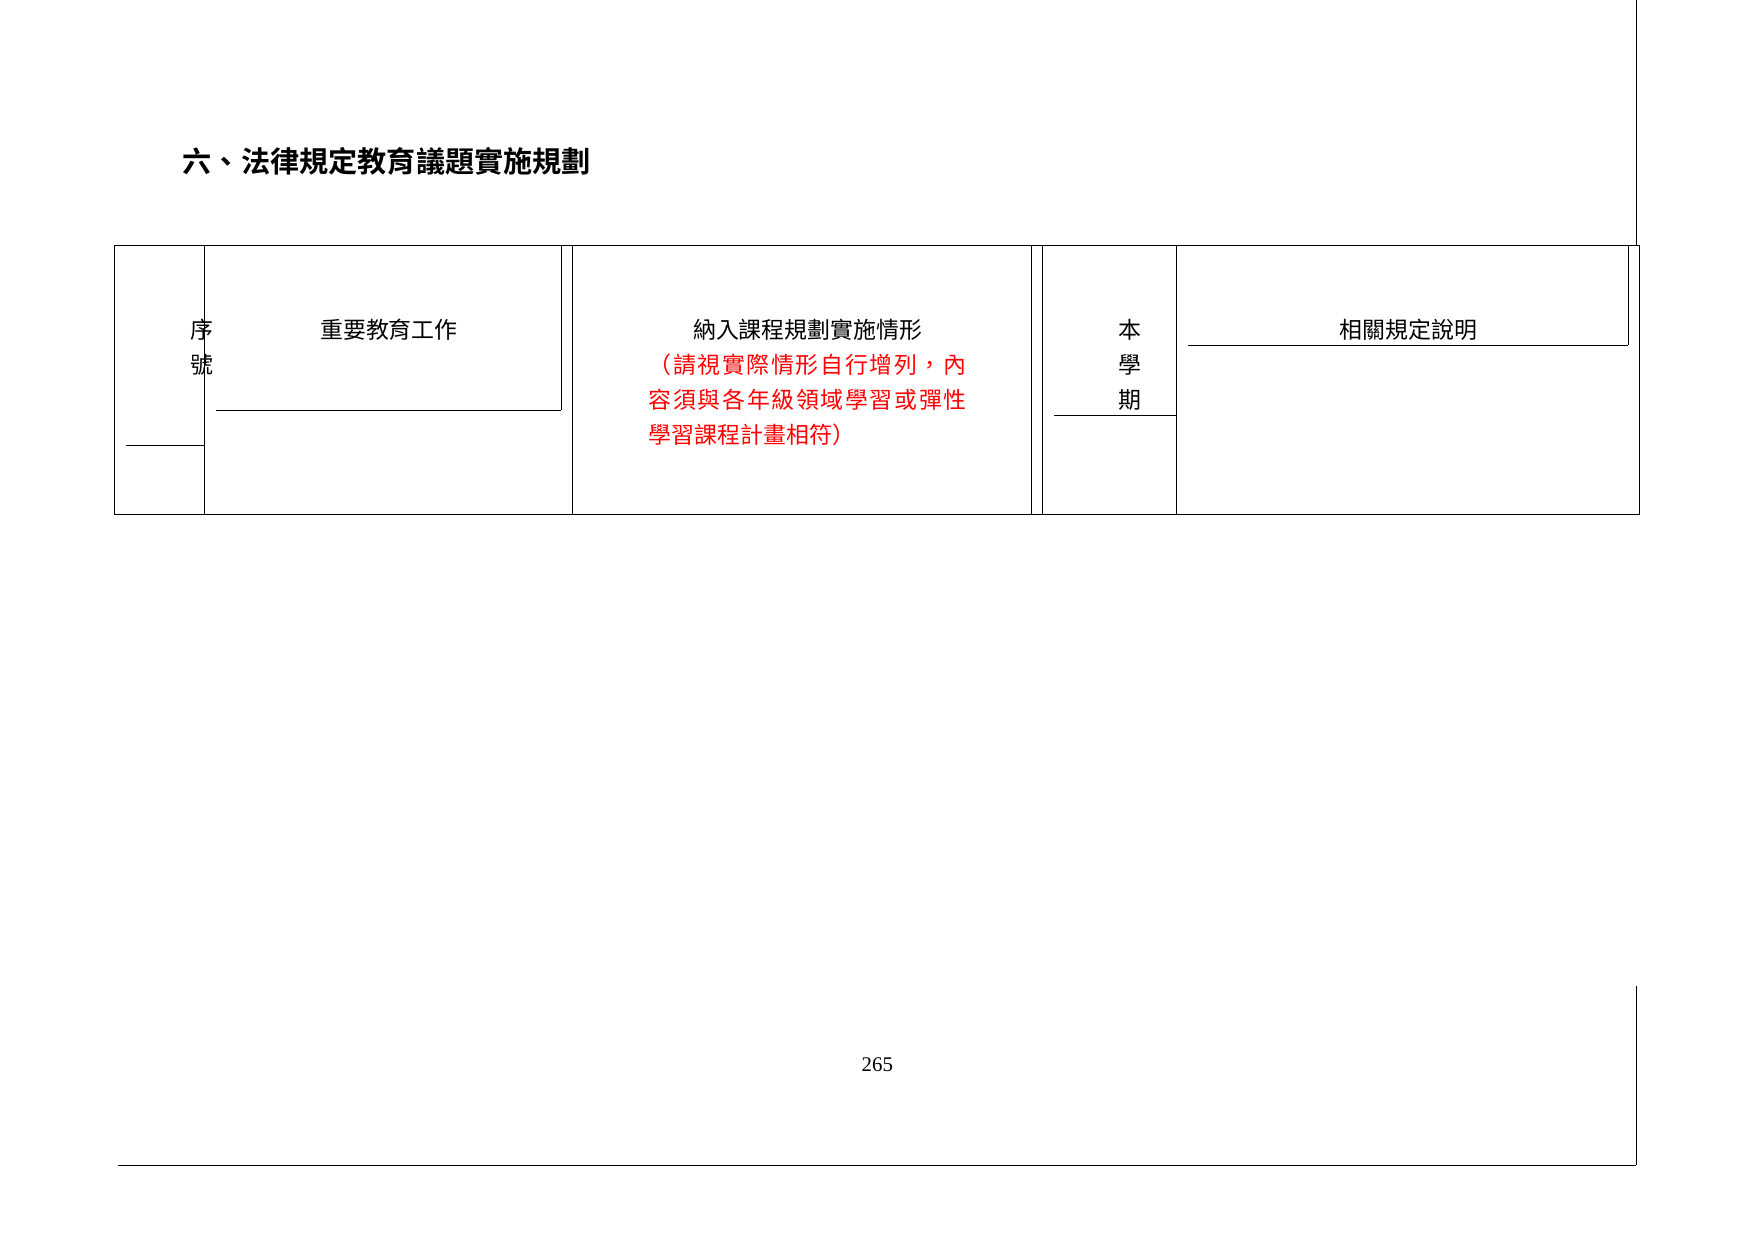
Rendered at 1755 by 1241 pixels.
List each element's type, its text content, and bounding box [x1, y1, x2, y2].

table_header [1032, 246, 1042, 514]
table_header 本學期 [1043, 246, 1176, 514]
table_header 相關規定說明 [1177, 246, 1639, 514]
table_header 重要教育工作 [205, 246, 572, 514]
table_header 序號 [115, 246, 204, 514]
subtitle 六、法律規定教育議題實施規劃 [118, 136, 1636, 245]
table_header 納入課程規劃實施情形 （請視實際情形自行增列，內容須與各年級領域學習或彈性學習課程計畫相符） [573, 246, 1031, 514]
